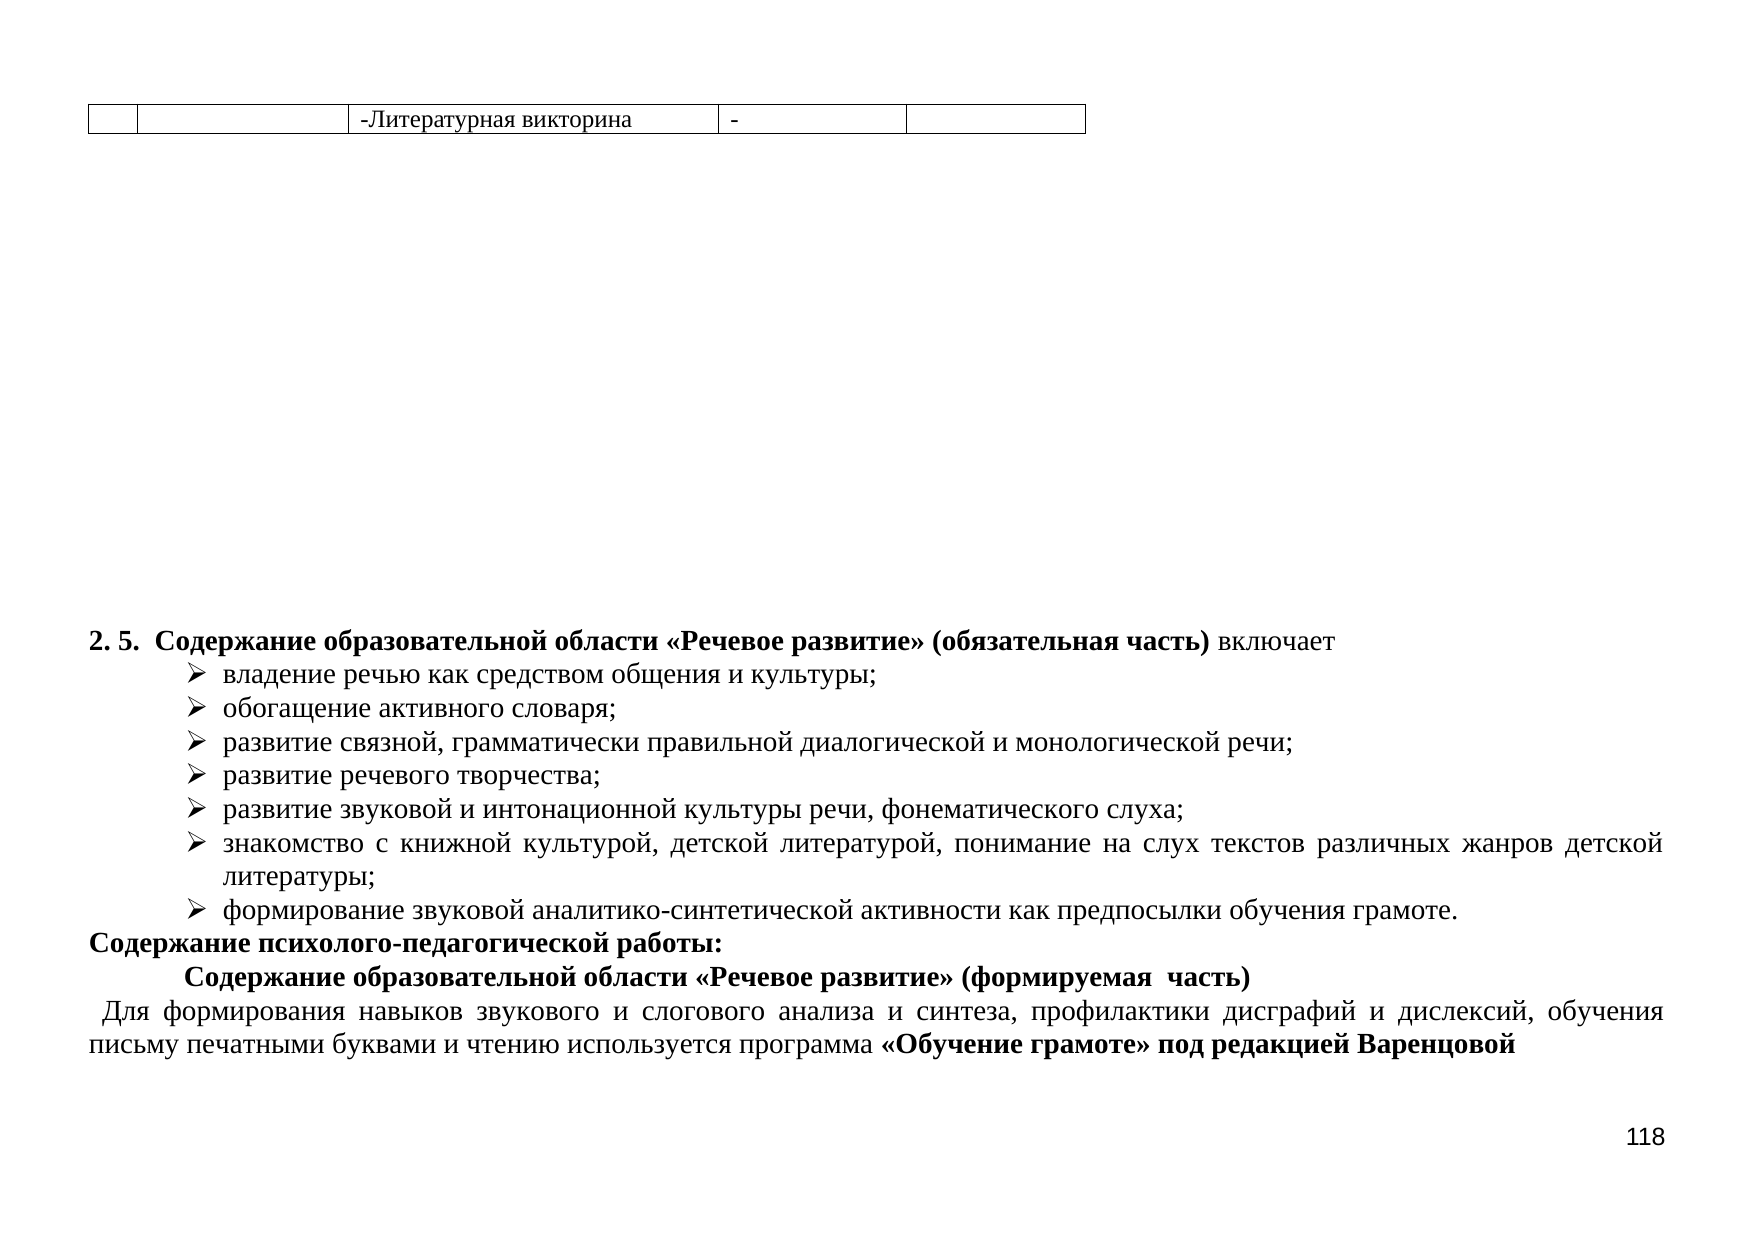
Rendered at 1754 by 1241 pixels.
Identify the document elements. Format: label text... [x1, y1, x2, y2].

table_cell [138, 105, 348, 133]
list развитие речевого творчества; [185, 757, 1665, 791]
text Содержание образовательной области «Речевое развитие» (формируемая часть) [89, 959, 1665, 993]
list формирование звуковой аналитико-синтетической активности как предпосылки обучения грамоте. [185, 892, 1665, 926]
table_cell -Литературная викторина [349, 105, 718, 133]
list обогащение активного словаря; [185, 690, 1665, 724]
list развитие звуковой и интонационной культуры речи, фонематического слуха; [185, 791, 1665, 825]
table_cell [907, 105, 1085, 133]
text Для формирования навыков звукового и слогового анализа и синтеза, профилактики дисграфий и дислексий, обучения письму печатными буквами и чтению используется программа «Обучение грамоте» под редакцией Варенцовой [89, 993, 1665, 1060]
table_cell - [719, 105, 906, 133]
text 2. 5. Содержание образовательной области «Речевое развитие» (обязательная часть) включает [89, 623, 1665, 657]
list знакомство с книжной культурой, детской литературой, понимание на слух текстов различных жанров детской литературы; [185, 825, 1665, 892]
list развитие связной, грамматически правильной диалогической и монологической речи; [185, 724, 1665, 757]
list владение речью как средством общения и культуры; [185, 657, 1665, 690]
text Содержание психолого-педагогической работы: [89, 926, 1665, 959]
table_cell [89, 105, 137, 133]
